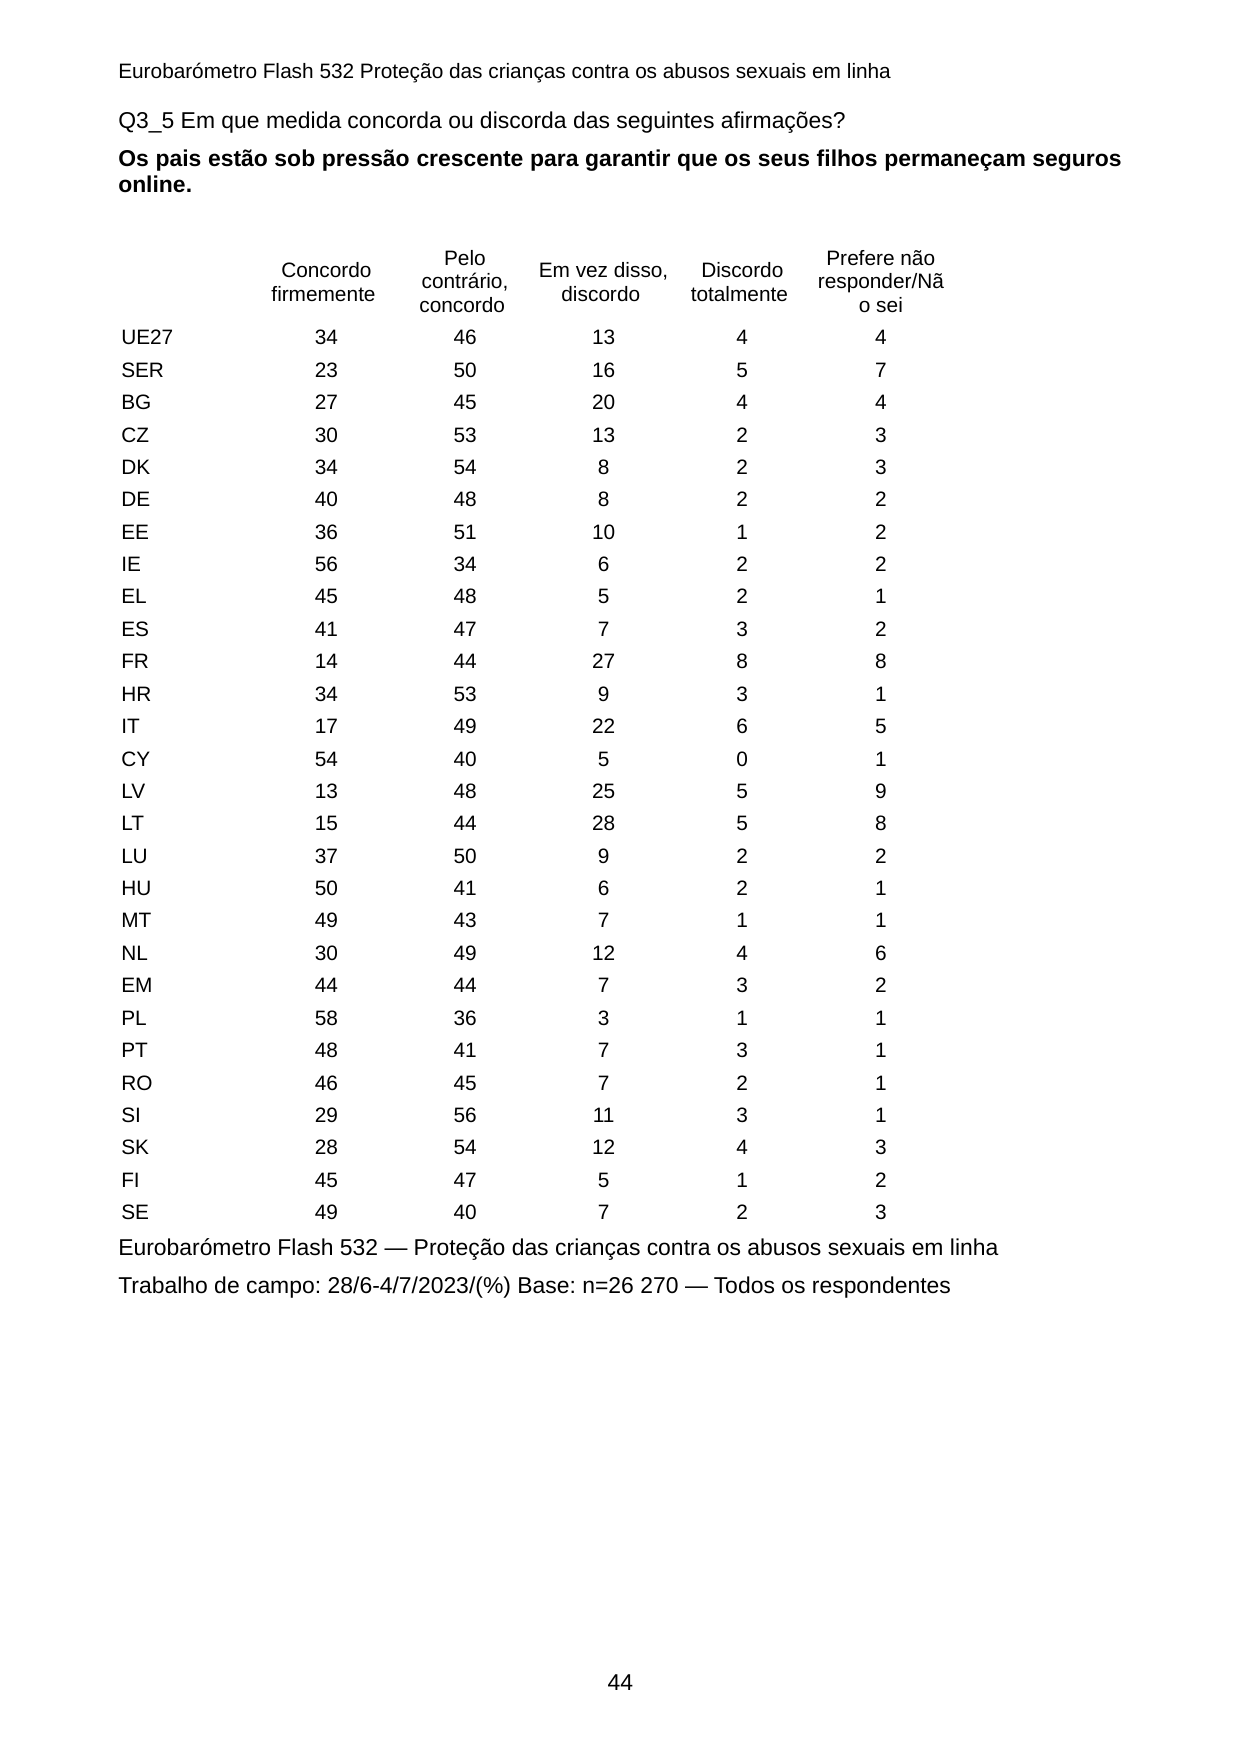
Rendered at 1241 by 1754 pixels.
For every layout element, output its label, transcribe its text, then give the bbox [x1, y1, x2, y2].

table_cell 3 [811, 1131, 950, 1163]
table_cell 30 [257, 937, 395, 969]
table_cell 5 [673, 354, 811, 386]
text Trabalho de campo: 28/6-4/7/2023/(%) Base: n=26 270 — Todos os respondentes [118, 1272, 1122, 1299]
table_cell 1 [673, 515, 811, 548]
table_cell BG [118, 386, 257, 418]
table_cell 6 [811, 937, 950, 969]
table_cell 36 [257, 515, 395, 548]
table_cell PL [118, 1001, 257, 1034]
table_cell 28 [257, 1131, 395, 1163]
table_cell 2 [673, 1196, 811, 1228]
table_cell 34 [257, 451, 395, 483]
table_cell 34 [257, 678, 395, 710]
table_cell 12 [534, 937, 673, 969]
table_cell 3 [673, 1034, 811, 1066]
table_cell 49 [395, 937, 534, 969]
table_header Em vez disso, discordo [534, 242, 673, 321]
text Eurobarómetro Flash 532 — Proteção das crianças contra os abusos sexuais em linha [118, 1234, 1122, 1260]
table_cell 5 [811, 710, 950, 742]
table_cell 50 [257, 872, 395, 904]
table_cell 51 [395, 515, 534, 548]
table_cell 44 [395, 969, 534, 1001]
table_cell 7 [534, 1034, 673, 1066]
table_cell 28 [534, 807, 673, 839]
table_cell 3 [811, 418, 950, 451]
table_cell 48 [257, 1034, 395, 1066]
table_cell EL [118, 580, 257, 613]
table_cell 5 [673, 807, 811, 839]
table_header [118, 242, 257, 321]
table_cell FR [118, 645, 257, 677]
table_cell 56 [395, 1099, 534, 1131]
table_cell 7 [534, 1066, 673, 1098]
table_cell 20 [534, 386, 673, 418]
table_cell 2 [673, 1066, 811, 1098]
table_cell PT [118, 1034, 257, 1066]
table_cell LV [118, 775, 257, 807]
table_cell 7 [811, 354, 950, 386]
table_cell RO [118, 1066, 257, 1098]
table_cell CY [118, 742, 257, 774]
table_header Discordo totalmente [673, 242, 811, 321]
table_cell 30 [257, 418, 395, 451]
table_cell 13 [534, 321, 673, 353]
table_cell 2 [811, 613, 950, 645]
table_cell 23 [257, 354, 395, 386]
table_cell 8 [673, 645, 811, 677]
table_cell 6 [673, 710, 811, 742]
table_cell 49 [395, 710, 534, 742]
table_cell 2 [811, 969, 950, 1001]
table_cell 1 [811, 904, 950, 937]
table_cell ES [118, 613, 257, 645]
table_cell 1 [673, 904, 811, 937]
table_cell 1 [811, 1034, 950, 1066]
table_cell 41 [257, 613, 395, 645]
table_cell LU [118, 839, 257, 872]
table_cell 48 [395, 483, 534, 515]
table_cell 4 [673, 386, 811, 418]
table_cell 2 [673, 418, 811, 451]
table_cell 13 [534, 418, 673, 451]
table_cell 14 [257, 645, 395, 677]
table_cell 44 [257, 969, 395, 1001]
table_cell 2 [673, 451, 811, 483]
table_cell 9 [534, 839, 673, 872]
table_cell 2 [811, 839, 950, 872]
table_cell HR [118, 678, 257, 710]
table_cell LT [118, 807, 257, 839]
table_cell 2 [811, 515, 950, 548]
table_cell 1 [811, 742, 950, 774]
table_cell 4 [673, 321, 811, 353]
table_cell 9 [534, 678, 673, 710]
table_cell 8 [811, 807, 950, 839]
table_cell 2 [811, 1163, 950, 1196]
table_cell 17 [257, 710, 395, 742]
table_header Pelo contrário, concordo [395, 242, 534, 321]
table_cell 45 [395, 1066, 534, 1098]
table_cell 3 [673, 678, 811, 710]
table_cell 53 [395, 418, 534, 451]
table_cell 46 [257, 1066, 395, 1098]
table_cell 4 [673, 937, 811, 969]
table_cell 45 [257, 580, 395, 613]
table_cell 1 [811, 678, 950, 710]
table_cell 7 [534, 904, 673, 937]
table_cell 15 [257, 807, 395, 839]
table_cell DK [118, 451, 257, 483]
table_cell 13 [257, 775, 395, 807]
table_cell 44 [395, 645, 534, 677]
table_cell 48 [395, 775, 534, 807]
table_cell 29 [257, 1099, 395, 1131]
table_cell 10 [534, 515, 673, 548]
table_cell 2 [673, 872, 811, 904]
table_cell 6 [534, 872, 673, 904]
table_cell 41 [395, 872, 534, 904]
table_cell 1 [811, 1099, 950, 1131]
table_cell 36 [395, 1001, 534, 1034]
table_cell 5 [673, 775, 811, 807]
table_cell DE [118, 483, 257, 515]
table_header Prefere não responder/Não sei [811, 242, 950, 321]
table_cell SI [118, 1099, 257, 1131]
table_cell 41 [395, 1034, 534, 1066]
table_cell 3 [673, 1099, 811, 1131]
table_cell 12 [534, 1131, 673, 1163]
table_cell 16 [534, 354, 673, 386]
table_cell 3 [673, 969, 811, 1001]
table_cell 56 [257, 548, 395, 580]
table_cell 5 [534, 1163, 673, 1196]
text Os pais estão sob pressão crescente para garantir que os seus filhos permaneçam seguros online. [118, 145, 1122, 198]
table_cell 8 [534, 451, 673, 483]
table_cell 47 [395, 1163, 534, 1196]
table_cell IT [118, 710, 257, 742]
table_cell 5 [534, 580, 673, 613]
table_cell 54 [257, 742, 395, 774]
table_cell 49 [257, 904, 395, 937]
table_cell 8 [534, 483, 673, 515]
table_cell EE [118, 515, 257, 548]
table_cell 4 [811, 386, 950, 418]
table_cell SER [118, 354, 257, 386]
table_cell 54 [395, 1131, 534, 1163]
table_cell 45 [257, 1163, 395, 1196]
table_cell 40 [257, 483, 395, 515]
table_cell 40 [395, 1196, 534, 1228]
text Q3_5 Em que medida concorda ou discorda das seguintes afirmações? [118, 107, 1122, 133]
table_cell FI [118, 1163, 257, 1196]
table_cell 2 [811, 548, 950, 580]
table_cell 4 [673, 1131, 811, 1163]
table_cell 40 [395, 742, 534, 774]
table_cell 11 [534, 1099, 673, 1131]
table_cell HU [118, 872, 257, 904]
table_cell UE27 [118, 321, 257, 353]
table_cell 2 [811, 483, 950, 515]
table_cell 3 [534, 1001, 673, 1034]
table_cell 27 [534, 645, 673, 677]
table_cell SK [118, 1131, 257, 1163]
table_cell NL [118, 937, 257, 969]
table_cell 46 [395, 321, 534, 353]
table_cell 1 [811, 580, 950, 613]
table_cell 3 [673, 613, 811, 645]
table_cell 1 [673, 1001, 811, 1034]
table_cell 1 [673, 1163, 811, 1196]
table_cell 5 [534, 742, 673, 774]
table_cell 7 [534, 1196, 673, 1228]
table_header Concordo firmemente [257, 242, 395, 321]
table_cell 4 [811, 321, 950, 353]
table_cell 22 [534, 710, 673, 742]
table_cell 37 [257, 839, 395, 872]
table_cell CZ [118, 418, 257, 451]
table_cell 3 [811, 451, 950, 483]
table_cell 1 [811, 872, 950, 904]
table_cell 58 [257, 1001, 395, 1034]
table_cell 9 [811, 775, 950, 807]
table_cell 54 [395, 451, 534, 483]
table_cell 3 [811, 1196, 950, 1228]
table_cell 2 [673, 839, 811, 872]
table_cell 49 [257, 1196, 395, 1228]
table_cell 2 [673, 580, 811, 613]
table_cell 44 [395, 807, 534, 839]
table_cell SE [118, 1196, 257, 1228]
table_cell EM [118, 969, 257, 1001]
table_cell 0 [673, 742, 811, 774]
table_cell 25 [534, 775, 673, 807]
table_cell 7 [534, 613, 673, 645]
table_cell MT [118, 904, 257, 937]
table_cell 2 [673, 483, 811, 515]
table_cell 2 [673, 548, 811, 580]
table_cell 50 [395, 354, 534, 386]
table_cell 1 [811, 1066, 950, 1098]
table_cell 8 [811, 645, 950, 677]
table_cell 48 [395, 580, 534, 613]
table_cell 34 [257, 321, 395, 353]
table_cell 34 [395, 548, 534, 580]
table_cell 27 [257, 386, 395, 418]
table_cell 1 [811, 1001, 950, 1034]
table_cell 7 [534, 969, 673, 1001]
table_cell 6 [534, 548, 673, 580]
table_cell 50 [395, 839, 534, 872]
table_cell 53 [395, 678, 534, 710]
table_cell 45 [395, 386, 534, 418]
table_cell IE [118, 548, 257, 580]
table_cell 43 [395, 904, 534, 937]
table_cell 47 [395, 613, 534, 645]
